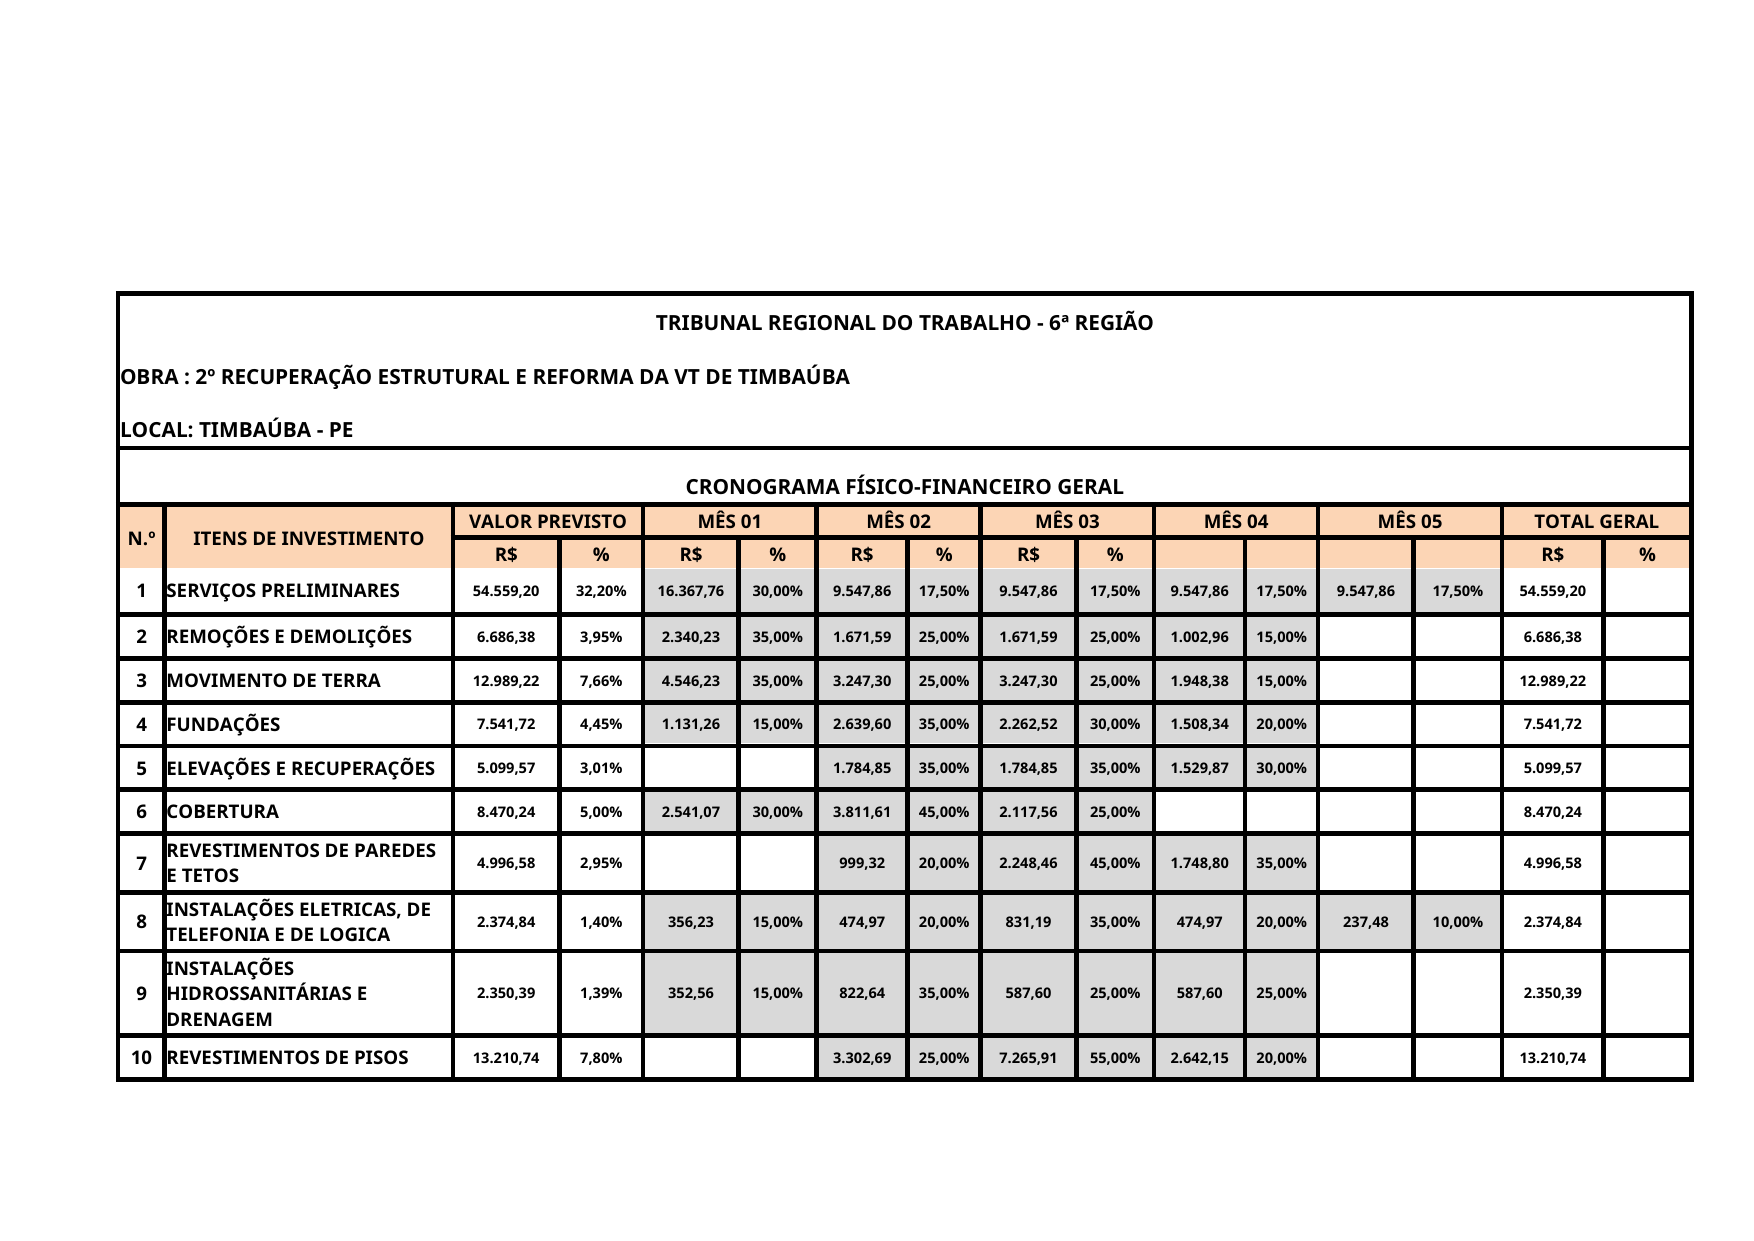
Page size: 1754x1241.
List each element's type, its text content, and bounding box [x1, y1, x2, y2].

table_cell 1.748,80 [1156, 836, 1243, 890]
table_cell 8.470,24 [1504, 792, 1601, 831]
table_cell OBRA : 2º RECUPERAÇÃO ESTRUTURAL E REFORMA DA VT DE TIMBAÚBA [120, 349, 1689, 403]
table_cell 35,00% [741, 661, 814, 700]
table_cell 15,00% [741, 953, 814, 1033]
table_cell 30,00% [1079, 705, 1152, 743]
table_cell 35,00% [741, 617, 814, 656]
table_cell 25,00% [1079, 953, 1152, 1033]
table_cell 587,60 [1156, 953, 1243, 1033]
table_cell [1156, 792, 1243, 831]
table_cell 4.546,23 [645, 661, 736, 700]
table_cell [1416, 540, 1500, 568]
table_cell INSTALAÇÕES HIDROSSANITÁRIAS E DRENAGEM [167, 953, 451, 1033]
table_cell 20,00% [910, 836, 978, 890]
table_cell 1,39% [562, 953, 641, 1033]
table_cell [1320, 705, 1411, 743]
table_cell 35,00% [1247, 836, 1316, 890]
table_cell VALOR PREVISTO [455, 507, 641, 535]
table_cell 8 [120, 895, 162, 949]
table_cell 5 [120, 748, 162, 787]
table_cell 7.541,72 [1504, 705, 1601, 743]
table_cell 2 [120, 617, 162, 656]
table_cell 5.099,57 [455, 748, 557, 787]
table_cell 6.686,38 [455, 617, 557, 656]
table_cell 2.350,39 [455, 953, 557, 1033]
table_cell 25,00% [1247, 953, 1316, 1033]
table_cell 7.265,91 [983, 1038, 1074, 1077]
table_cell [645, 836, 736, 890]
table_cell MÊS 04 [1156, 507, 1316, 535]
table_cell 35,00% [1079, 895, 1152, 949]
table_cell [1606, 661, 1689, 700]
table_cell 20,00% [1247, 895, 1316, 949]
table_cell [1247, 540, 1316, 568]
table_cell 25,00% [910, 1038, 978, 1077]
table_cell 1 [120, 569, 162, 612]
table_cell [1247, 792, 1316, 831]
table_cell 9.547,86 [819, 569, 905, 612]
table_cell 15,00% [1247, 617, 1316, 656]
table_cell INSTALAÇÕES ELETRICAS, DE TELEFONIA E DE LOGICA [167, 895, 451, 949]
table_cell 3 [120, 661, 162, 700]
table_cell [1606, 617, 1689, 656]
table_cell [741, 748, 814, 787]
table_cell [1320, 953, 1411, 1033]
table_cell R$ [645, 540, 736, 568]
table_cell 237,48 [1320, 895, 1411, 949]
table_cell [1606, 569, 1689, 612]
table_cell R$ [1504, 540, 1601, 568]
table_cell REVESTIMENTOS DE PAREDES E TETOS [167, 836, 451, 890]
table_cell 10,00% [1416, 895, 1500, 949]
table_cell 35,00% [910, 705, 978, 743]
table_cell 2,95% [562, 836, 641, 890]
table_cell 25,00% [1079, 661, 1152, 700]
table_cell 999,32 [819, 836, 905, 890]
table_cell % [741, 540, 814, 568]
table_cell 3.811,61 [819, 792, 905, 831]
table_cell [1606, 953, 1689, 1033]
table_cell [1156, 540, 1243, 568]
table_cell [1606, 836, 1689, 890]
table_cell [645, 1038, 736, 1077]
table_cell [1320, 540, 1411, 568]
table_cell MOVIMENTO DE TERRA [167, 661, 451, 700]
table_cell 4.996,58 [455, 836, 557, 890]
table_cell 3.247,30 [983, 661, 1074, 700]
table_cell 2.374,84 [1504, 895, 1601, 949]
table_cell MÊS 02 [819, 507, 978, 535]
table_cell 12.989,22 [1504, 661, 1601, 700]
table_cell MÊS 03 [983, 507, 1152, 535]
table_cell 30,00% [741, 792, 814, 831]
table_cell % [1079, 540, 1152, 568]
table_cell [1320, 661, 1411, 700]
table_cell 1.131,26 [645, 705, 736, 743]
table_cell 54.559,20 [1504, 569, 1601, 612]
table_cell 2.248,46 [983, 836, 1074, 890]
table_cell 17,50% [1079, 569, 1152, 612]
table_cell 6.686,38 [1504, 617, 1601, 656]
table_cell [1416, 836, 1500, 890]
table_cell SERVIÇOS PRELIMINARES [167, 569, 451, 612]
table_cell 4,45% [562, 705, 641, 743]
table_cell [1606, 792, 1689, 831]
table_header TRIBUNAL REGIONAL DO TRABALHO - 6ª REGIÃO [120, 296, 1689, 349]
table_cell R$ [455, 540, 557, 568]
table_cell 35,00% [910, 748, 978, 787]
table_cell [741, 1038, 814, 1077]
table_cell 9.547,86 [1156, 569, 1243, 612]
table_cell [1416, 953, 1500, 1033]
table_cell 35,00% [910, 953, 978, 1033]
table_cell % [910, 540, 978, 568]
table_cell 13.210,74 [1504, 1038, 1601, 1077]
table_cell [1416, 705, 1500, 743]
table_cell CRONOGRAMA FÍSICO-FINANCEIRO GERAL [120, 450, 1689, 502]
table_cell COBERTURA [167, 792, 451, 831]
table_cell [1416, 1038, 1500, 1077]
table_cell 7 [120, 836, 162, 890]
table_cell 30,00% [741, 569, 814, 612]
table_cell REMOÇÕES E DEMOLIÇÕES [167, 617, 451, 656]
table_cell 6 [120, 792, 162, 831]
table_cell 1.671,59 [983, 617, 1074, 656]
table_cell 3,95% [562, 617, 641, 656]
table_cell 4 [120, 705, 162, 743]
table_cell 8.470,24 [455, 792, 557, 831]
table_cell R$ [983, 540, 1074, 568]
table_cell 9.547,86 [983, 569, 1074, 612]
table_cell [1416, 617, 1500, 656]
table_cell 1.671,59 [819, 617, 905, 656]
table_cell 5.099,57 [1504, 748, 1601, 787]
table_cell 2.340,23 [645, 617, 736, 656]
table_cell 1.784,85 [983, 748, 1074, 787]
table_cell 17,50% [1247, 569, 1316, 612]
table_cell 15,00% [741, 705, 814, 743]
table_cell 10 [120, 1038, 162, 1077]
table_cell [1606, 1038, 1689, 1077]
table_cell 4.996,58 [1504, 836, 1601, 890]
table_cell [1606, 748, 1689, 787]
table_cell R$ [819, 540, 905, 568]
table_cell [1416, 661, 1500, 700]
table_cell MÊS 05 [1320, 507, 1500, 535]
table_cell 2.117,56 [983, 792, 1074, 831]
table_cell MÊS 01 [645, 507, 814, 535]
table_cell 7.541,72 [455, 705, 557, 743]
table_cell [741, 836, 814, 890]
table_cell 1,40% [562, 895, 641, 949]
table_cell 352,56 [645, 953, 736, 1033]
table_cell 13.210,74 [455, 1038, 557, 1077]
table_cell [1320, 617, 1411, 656]
table_cell 587,60 [983, 953, 1074, 1033]
table_cell 474,97 [819, 895, 905, 949]
table_cell 25,00% [910, 661, 978, 700]
table_cell 822,64 [819, 953, 905, 1033]
table_cell 20,00% [1247, 705, 1316, 743]
table_cell [1606, 705, 1689, 743]
table_cell 12.989,22 [455, 661, 557, 700]
table_cell 35,00% [1079, 748, 1152, 787]
table_cell 16.367,76 [645, 569, 736, 612]
table_cell 20,00% [910, 895, 978, 949]
table_cell % [562, 540, 641, 568]
table_cell [1416, 792, 1500, 831]
table_cell [1320, 1038, 1411, 1077]
table_cell [1320, 836, 1411, 890]
table_cell 1.948,38 [1156, 661, 1243, 700]
table_cell 7,66% [562, 661, 641, 700]
table_cell 2.642,15 [1156, 1038, 1243, 1077]
table_cell 2.262,52 [983, 705, 1074, 743]
table_cell 20,00% [1247, 1038, 1316, 1077]
table_cell 25,00% [1079, 617, 1152, 656]
table_cell 1.784,85 [819, 748, 905, 787]
table_cell 45,00% [910, 792, 978, 831]
table_cell 30,00% [1247, 748, 1316, 787]
table_cell 17,50% [910, 569, 978, 612]
table_cell 831,19 [983, 895, 1074, 949]
table_cell 15,00% [741, 895, 814, 949]
table_cell 2.541,07 [645, 792, 736, 831]
table_cell 15,00% [1247, 661, 1316, 700]
table_cell [1320, 748, 1411, 787]
table_cell N.º [120, 507, 162, 568]
table_cell 25,00% [910, 617, 978, 656]
table_cell [1320, 792, 1411, 831]
table_cell ITENS DE INVESTIMENTO [167, 507, 451, 568]
table_cell 3.302,69 [819, 1038, 905, 1077]
table_cell 9.547,86 [1320, 569, 1411, 612]
table_cell FUNDAÇÕES [167, 705, 451, 743]
table_cell 45,00% [1079, 836, 1152, 890]
table_cell [1606, 895, 1689, 949]
table_cell 2.639,60 [819, 705, 905, 743]
table_cell TOTAL GERAL [1504, 507, 1689, 535]
table_cell [1416, 748, 1500, 787]
table_cell 1.529,87 [1156, 748, 1243, 787]
table_cell 474,97 [1156, 895, 1243, 949]
table_cell [645, 748, 736, 787]
table_cell 3,01% [562, 748, 641, 787]
table_cell 2.374,84 [455, 895, 557, 949]
table_cell 1.002,96 [1156, 617, 1243, 656]
table_cell 54.559,20 [455, 569, 557, 612]
table_cell REVESTIMENTOS DE PISOS [167, 1038, 451, 1077]
table_cell LOCAL: TIMBAÚBA - PE [120, 404, 1689, 446]
table_cell 7,80% [562, 1038, 641, 1077]
table_cell 5,00% [562, 792, 641, 831]
table_cell 32,20% [562, 569, 641, 612]
table_cell ELEVAÇÕES E RECUPERAÇÕES [167, 748, 451, 787]
table_cell 2.350,39 [1504, 953, 1601, 1033]
table_cell 1.508,34 [1156, 705, 1243, 743]
table_cell % [1606, 540, 1689, 568]
table_cell 3.247,30 [819, 661, 905, 700]
table_cell 9 [120, 953, 162, 1033]
table_cell 25,00% [1079, 792, 1152, 831]
table_cell 55,00% [1079, 1038, 1152, 1077]
table_cell 17,50% [1416, 569, 1500, 612]
table_cell 356,23 [645, 895, 736, 949]
